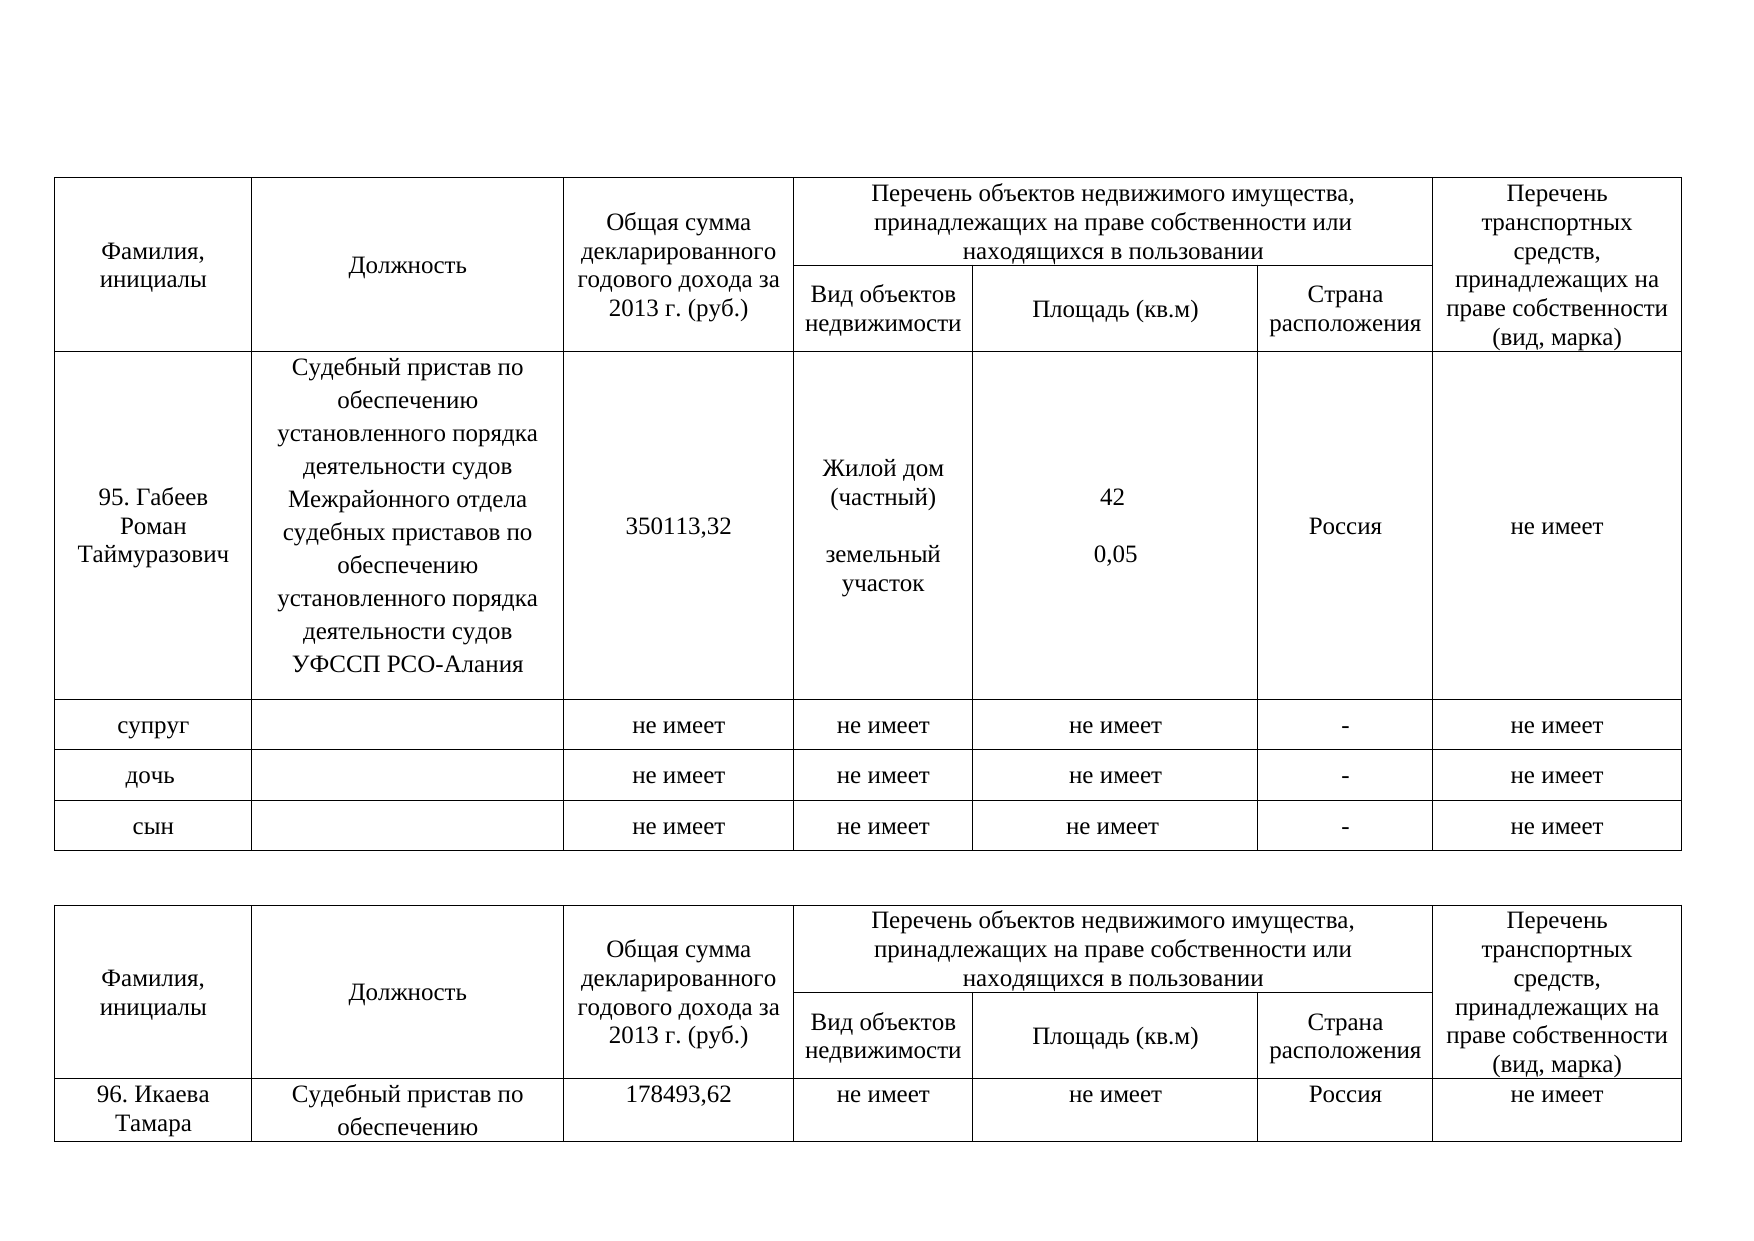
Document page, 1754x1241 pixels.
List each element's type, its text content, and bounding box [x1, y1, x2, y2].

table_cell Россия [1258, 352, 1432, 698]
table_cell Площадь (кв.м) [973, 993, 1257, 1078]
table_cell 350113,32 [564, 352, 793, 698]
table_cell супруг [55, 700, 251, 749]
table_header Фамилия, инициалы [55, 906, 251, 1078]
table_cell не имеет [564, 700, 793, 749]
table_cell Страна расположения [1258, 993, 1432, 1078]
table_cell сын [55, 801, 251, 850]
table_cell не имеет [1433, 750, 1681, 800]
table_cell дочь [55, 750, 251, 800]
table_header Должность [252, 178, 563, 351]
table_header Перечень транспортных средств, принадлежащих на праве собственности (вид, марка) [1433, 906, 1681, 1078]
table_header Перечень объектов недвижимого имущества, принадлежащих на праве собственности или находящихся в пользовании [794, 178, 1432, 264]
table_cell [252, 801, 563, 850]
table_cell 178493,62 [564, 1079, 793, 1141]
table_header Общая сумма декларированного годового дохода за 2013 г. (руб.) [564, 906, 793, 1078]
table_header Перечень транспортных средств, принадлежащих на праве собственности (вид, марка) [1433, 178, 1681, 351]
table_cell - [1258, 700, 1432, 749]
table_cell не имеет [973, 700, 1257, 749]
table_cell - [1258, 750, 1432, 800]
table_cell Вид объектов недвижимости [794, 993, 972, 1078]
table_cell 96. Икаева Тамара [55, 1079, 251, 1141]
table_header Должность [252, 906, 563, 1078]
table_cell не имеет [564, 801, 793, 850]
table_cell - [1258, 801, 1432, 850]
table_cell Страна расположения [1258, 266, 1432, 351]
table_cell Площадь (кв.м) [973, 266, 1257, 351]
table_cell не имеет [564, 750, 793, 800]
table_cell не имеет [1433, 700, 1681, 749]
table_cell не имеет [1433, 801, 1681, 850]
table_cell Вид объектов недвижимости [794, 266, 972, 351]
table_cell не имеет [973, 1079, 1257, 1141]
table_cell не имеет [794, 1079, 972, 1141]
table_cell не имеет [973, 750, 1257, 800]
table_header Фамилия, инициалы [55, 178, 251, 351]
table_cell не имеет [794, 750, 972, 800]
table_cell [252, 750, 563, 800]
table_cell 95. Габеев Роман Таймуразович [55, 352, 251, 698]
table_cell не имеет [794, 801, 972, 850]
table_cell 42 0,05 [973, 352, 1257, 698]
table_header Общая сумма декларированного годового дохода за 2013 г. (руб.) [564, 178, 793, 351]
table_cell Россия [1258, 1079, 1432, 1141]
table_cell Судебный пристав по обеспечению [252, 1079, 563, 1141]
table_cell не имеет [973, 801, 1257, 850]
table_header Перечень объектов недвижимого имущества, принадлежащих на праве собственности или находящихся в пользовании [794, 906, 1432, 992]
table_cell не имеет [794, 700, 972, 749]
table_cell Жилой дом (частный) земельный участок [794, 352, 972, 698]
table_cell не имеет [1433, 352, 1681, 698]
table_cell [252, 700, 563, 749]
table_cell не имеет [1433, 1079, 1681, 1141]
table_cell Судебный пристав по обеспечению установленного порядка деятельности судов Межрайонного отдела судебных приставов по обеспечению установленного порядка деятельности судов УФССП РСО-Алания [252, 352, 563, 698]
